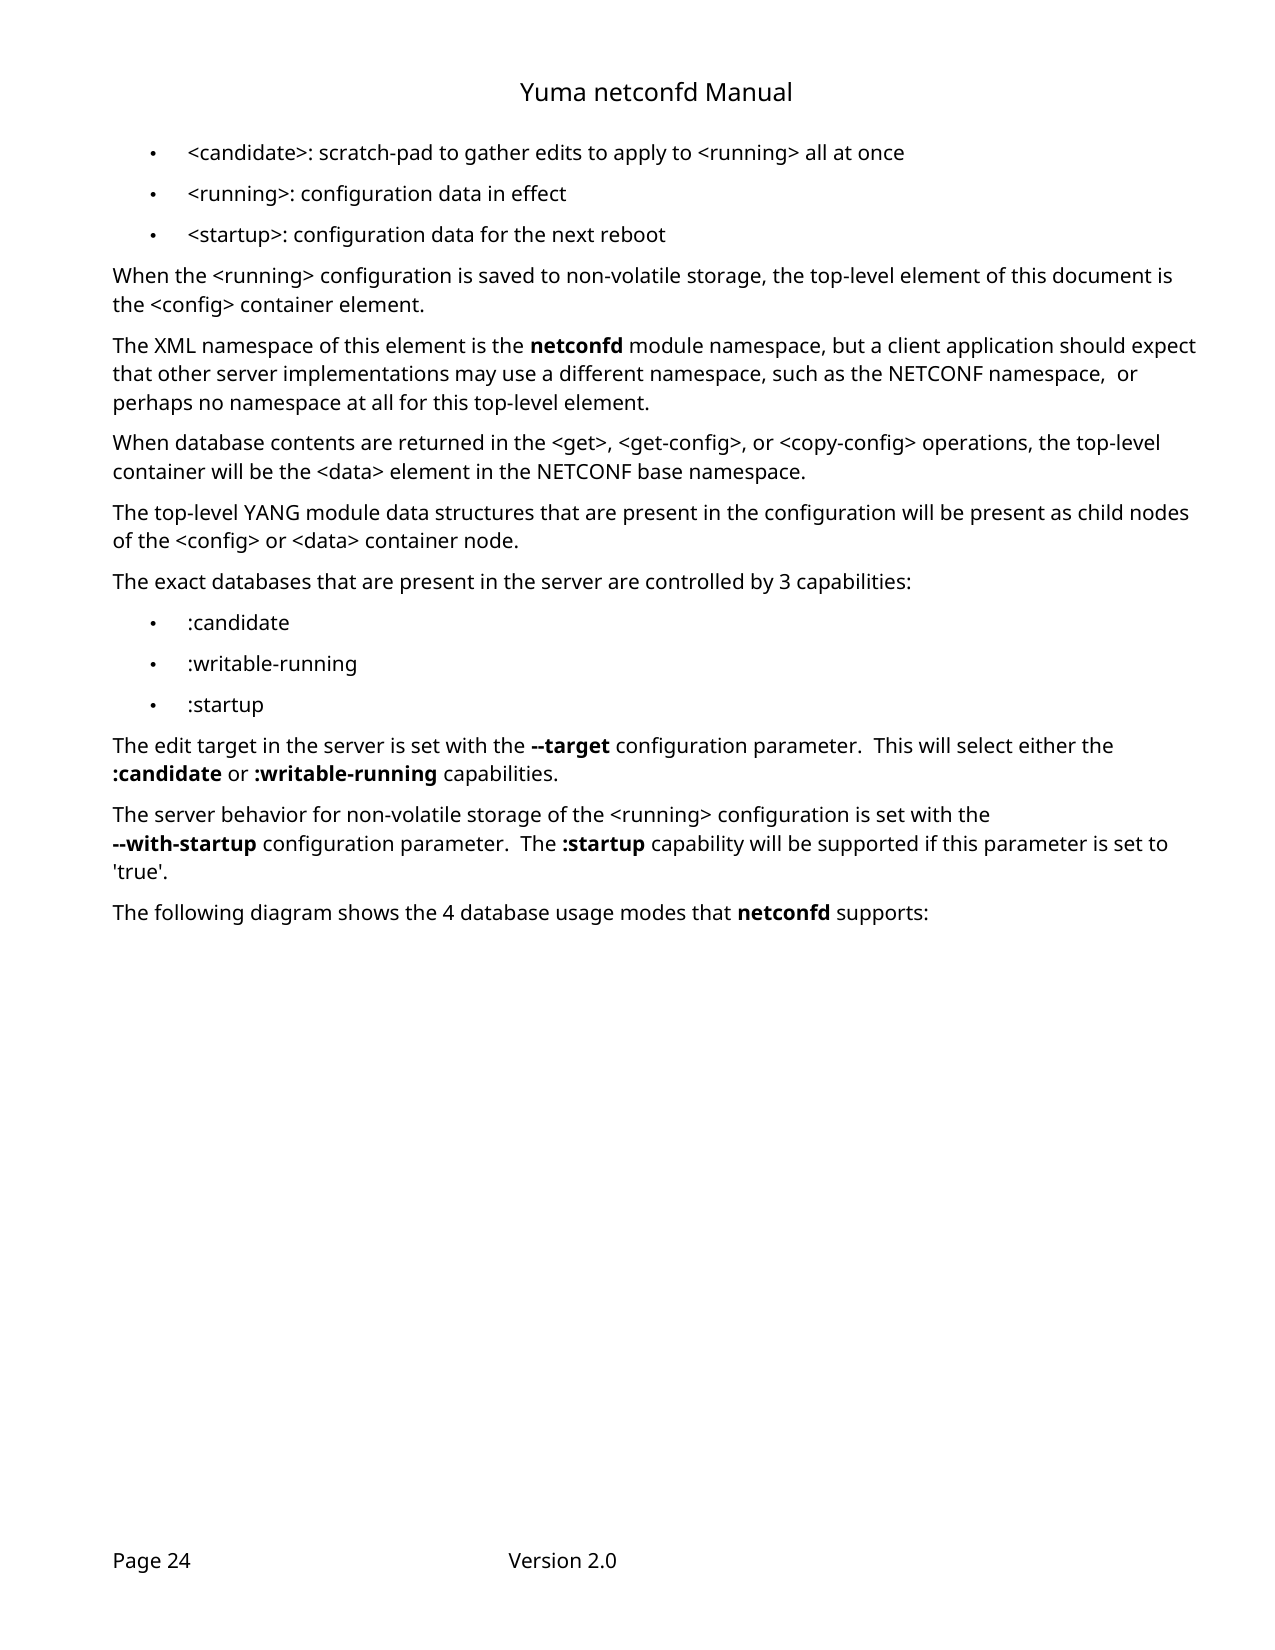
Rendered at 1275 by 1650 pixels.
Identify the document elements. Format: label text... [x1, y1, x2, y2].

list :candidate [150, 608, 1200, 637]
text When database contents are returned in the <get>, <get-config>, or <copy-config> operations, the top-level container will be the <data> element in the NETCONF base namespace. [112, 428, 1200, 485]
list <running>: configuration data in effect [150, 179, 1200, 208]
text The XML namespace of this element is the netconfd module namespace, but a client application should expect that other server implementations may use a different namespace, such as the NETCONF namespace, or perhaps no namespace at all for this top-level element. [112, 331, 1200, 416]
list :writable-running [150, 649, 1200, 678]
text The top-level YANG module data structures that are present in the configuration will be present as child nodes of the <config> or <data> container node. [112, 498, 1200, 555]
text The server behavior for non-volatile storage of the <running> configuration is set with the --with-startup configuration parameter. The :startup capability will be supported if this parameter is set to 'true'. [112, 800, 1200, 886]
list <startup>: configuration data for the next reboot [150, 220, 1200, 249]
text The following diagram shows the 4 database usage modes that netconfd supports: [112, 898, 1200, 927]
list <candidate>: scratch-pad to gather edits to apply to <running> all at once [150, 138, 1200, 167]
text The exact databases that are present in the server are controlled by 3 capabilities: [112, 567, 1200, 596]
text The edit target in the server is set with the --target configuration parameter. This will select either the :candidate or :writable-running capabilities. [112, 731, 1200, 788]
text When the <running> configuration is saved to non-volatile storage, the top-level element of this document is the <config> container element. [112, 261, 1200, 318]
list :startup [150, 690, 1200, 718]
